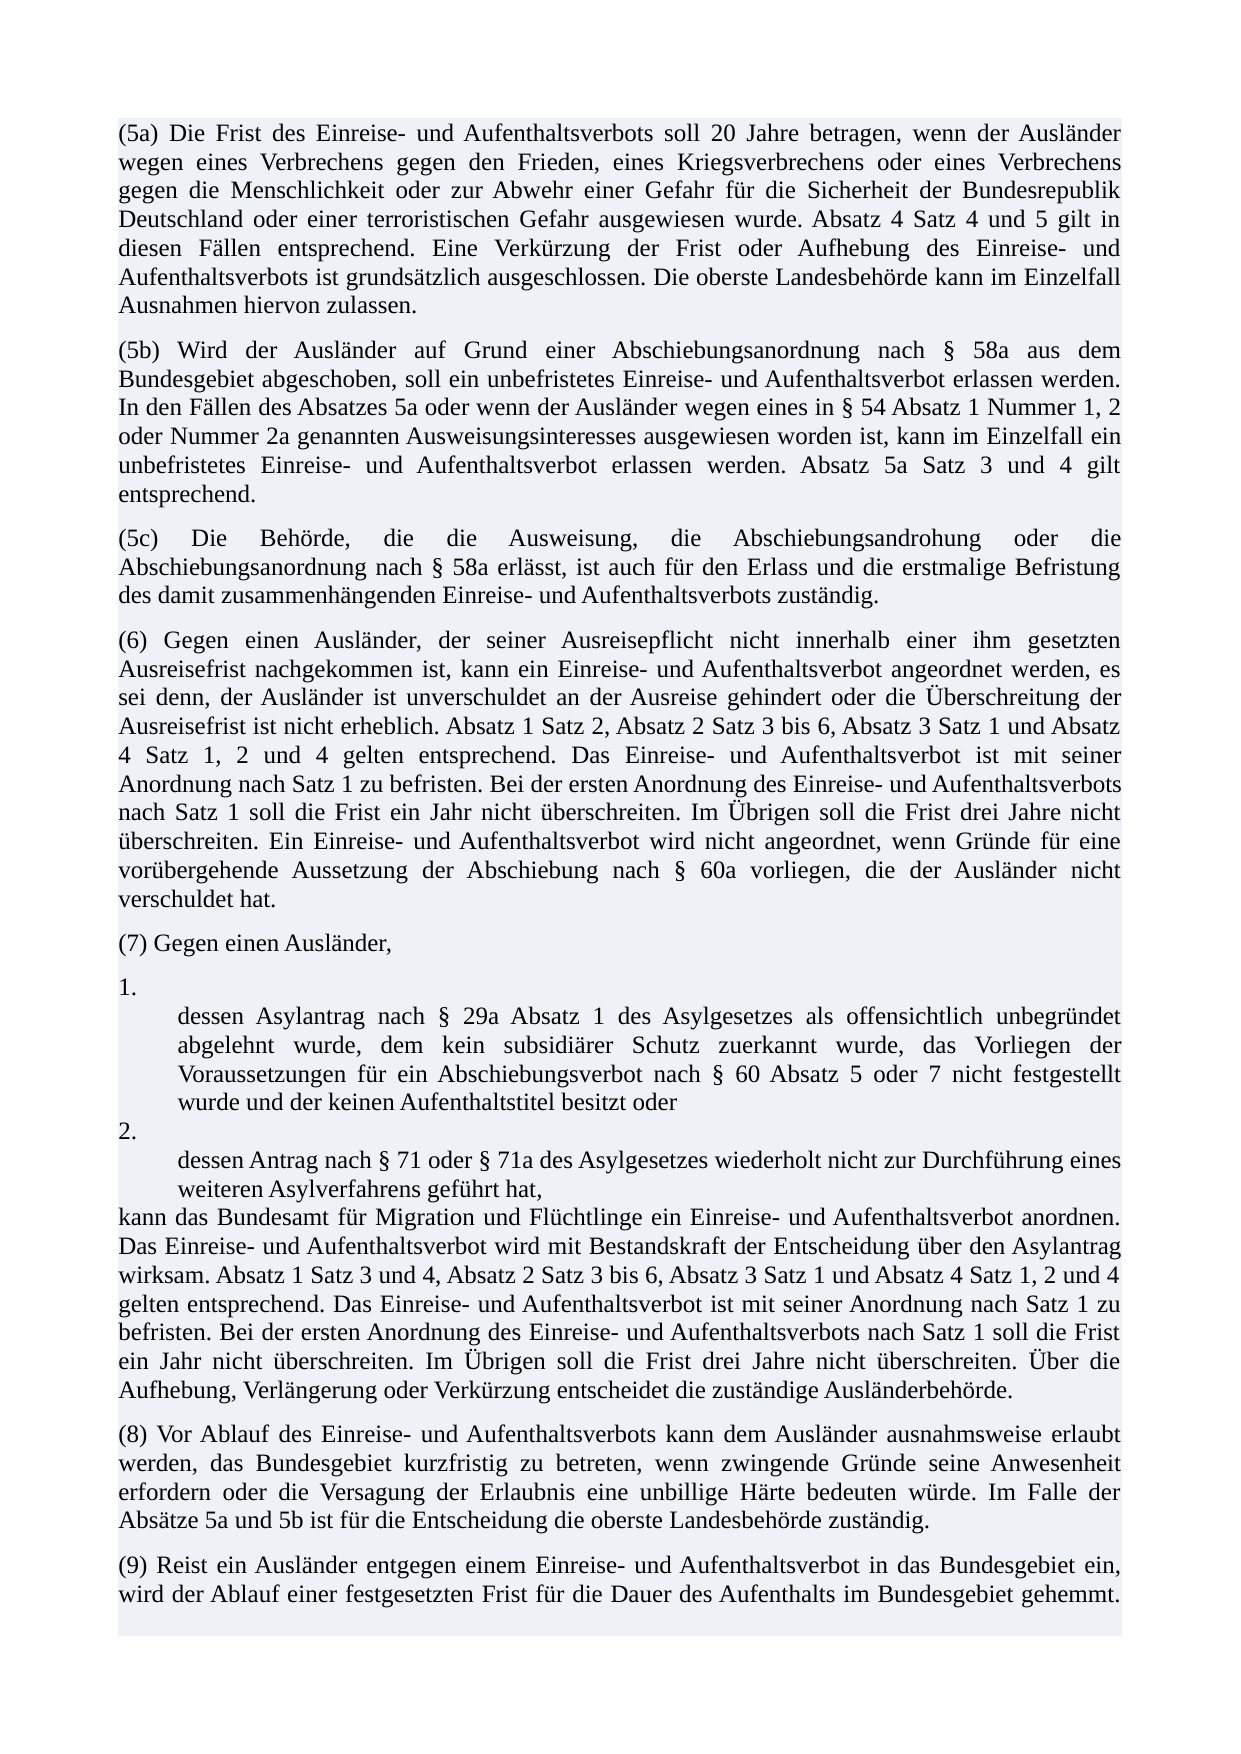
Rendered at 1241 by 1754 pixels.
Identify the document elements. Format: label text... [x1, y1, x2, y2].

text (5a) Die Frist des Einreise- und Aufenthaltsverbots soll 20 Jahre betragen, wenn der Ausländer wegen eines Verbrechens gegen den Frieden, eines Kriegsverbrechens oder eines Verbrechens gegen die Menschlichkeit oder zur Abwehr einer Gefahr für die Sicherheit der Bundesrepublik Deutschland oder einer terroristischen Gefahr ausgewiesen wurde. Absatz 4 Satz 4 und 5 gilt in diesen Fällen entsprechend. Eine Verkürzung der Frist oder Aufhebung des Einreise- und Aufenthaltsverbots ist grundsätzlich ausgeschlossen. Die oberste Landesbehörde kann im Einzelfall Ausnahmen hiervon zulassen. [118, 118, 1122, 319]
list dessen Antrag nach § 71 oder § 71a des Asylgesetzes wiederholt nicht zur Durchführung eines weiteren Asylverfahrens geführt hat, [177, 1145, 1122, 1202]
subtitle 2. [118, 1116, 1122, 1145]
list dessen Asylantrag nach § 29a Absatz 1 des Asylgesetzes als offensichtlich unbegründet abgelehnt wurde, dem kein subsidiärer Schutz zuerkannt wurde, das Vorliegen der Voraussetzungen für ein Abschiebungsverbot nach § 60 Absatz 5 oder 7 nicht festgestellt wurde und der keinen Aufenthaltstitel besitzt oder [177, 1001, 1122, 1116]
subtitle 1. [118, 972, 1122, 1001]
text (8) Vor Ablauf des Einreise- und Aufenthaltsverbots kann dem Ausländer ausnahmsweise erlaubt werden, das Bundesgebiet kurzfristig zu betreten, wenn zwingende Gründe seine Anwesenheit erfordern oder die Versagung der Erlaubnis eine unbillige Härte bedeuten würde. Im Falle der Absätze 5a und 5b ist für die Entscheidung die oberste Landesbehörde zuständig. [118, 1419, 1122, 1534]
text (5b) Wird der Ausländer auf Grund einer Abschiebungsanordnung nach § 58a aus dem Bundesgebiet abgeschoben, soll ein unbefristetes Einreise- und Aufenthaltsverbot erlassen werden. In den Fällen des Absatzes 5a oder wenn der Ausländer wegen eines in § 54 Absatz 1 Nummer 1, 2 oder Nummer 2a genannten Ausweisungsinteresses ausgewiesen worden ist, kann im Einzelfall ein unbefristetes Einreise- und Aufenthaltsverbot erlassen werden. Absatz 5a Satz 3 und 4 gilt entsprechend. [118, 335, 1122, 507]
text (7) Gegen einen Ausländer, [118, 928, 1122, 957]
text kann das Bundesamt für Migration und Flüchtlinge ein Einreise- und Aufenthaltsverbot anordnen. Das Einreise- und Aufenthaltsverbot wird mit Bestandskraft der Entscheidung über den Asylantrag wirksam. Absatz 1 Satz 3 und 4, Absatz 2 Satz 3 bis 6, Absatz 3 Satz 1 und Absatz 4 Satz 1, 2 und 4 gelten entsprechend. Das Einreise- und Aufenthaltsverbot ist mit seiner Anordnung nach Satz 1 zu befristen. Bei der ersten Anordnung des Einreise- und Aufenthaltsverbots nach Satz 1 soll die Frist ein Jahr nicht überschreiten. Im Übrigen soll die Frist drei Jahre nicht überschreiten. Über die Aufhebung, Verlängerung oder Verkürzung entscheidet die zuständige Ausländerbehörde. [118, 1202, 1122, 1404]
text (6) Gegen einen Ausländer, der seiner Ausreisepflicht nicht innerhalb einer ihm gesetzten Ausreisefrist nachgekommen ist, kann ein Einreise- und Aufenthaltsverbot angeordnet werden, es sei denn, der Ausländer ist unverschuldet an der Ausreise gehindert oder die Überschreitung der Ausreisefrist ist nicht erheblich. Absatz 1 Satz 2, Absatz 2 Satz 3 bis 6, Absatz 3 Satz 1 und Absatz 4 Satz 1, 2 und 4 gelten entsprechend. Das Einreise- und Aufenthaltsverbot ist mit seiner Anordnung nach Satz 1 zu befristen. Bei der ersten Anordnung des Einreise- und Aufenthaltsverbots nach Satz 1 soll die Frist ein Jahr nicht überschreiten. Im Übrigen soll die Frist drei Jahre nicht überschreiten. Ein Einreise- und Aufenthaltsverbot wird nicht angeordnet, wenn Gründe für eine vorübergehende Aussetzung der Abschiebung nach § 60a vorliegen, die der Ausländer nicht verschuldet hat. [118, 625, 1122, 912]
text (9) Reist ein Ausländer entgegen einem Einreise- und Aufenthaltsverbot in das Bundesgebiet ein, wird der Ablauf einer festgesetzten Frist für die Dauer des Aufenthalts im Bundesgebiet gehemmt. [118, 1550, 1122, 1607]
text (5c) Die Behörde, die die Ausweisung, die Abschiebungsandrohung oder die Abschiebungsanordnung nach § 58a erlässt, ist auch für den Erlass und die erstmalige Befristung des damit zusammenhängenden Einreise- und Aufenthaltsverbots zuständig. [118, 523, 1122, 609]
